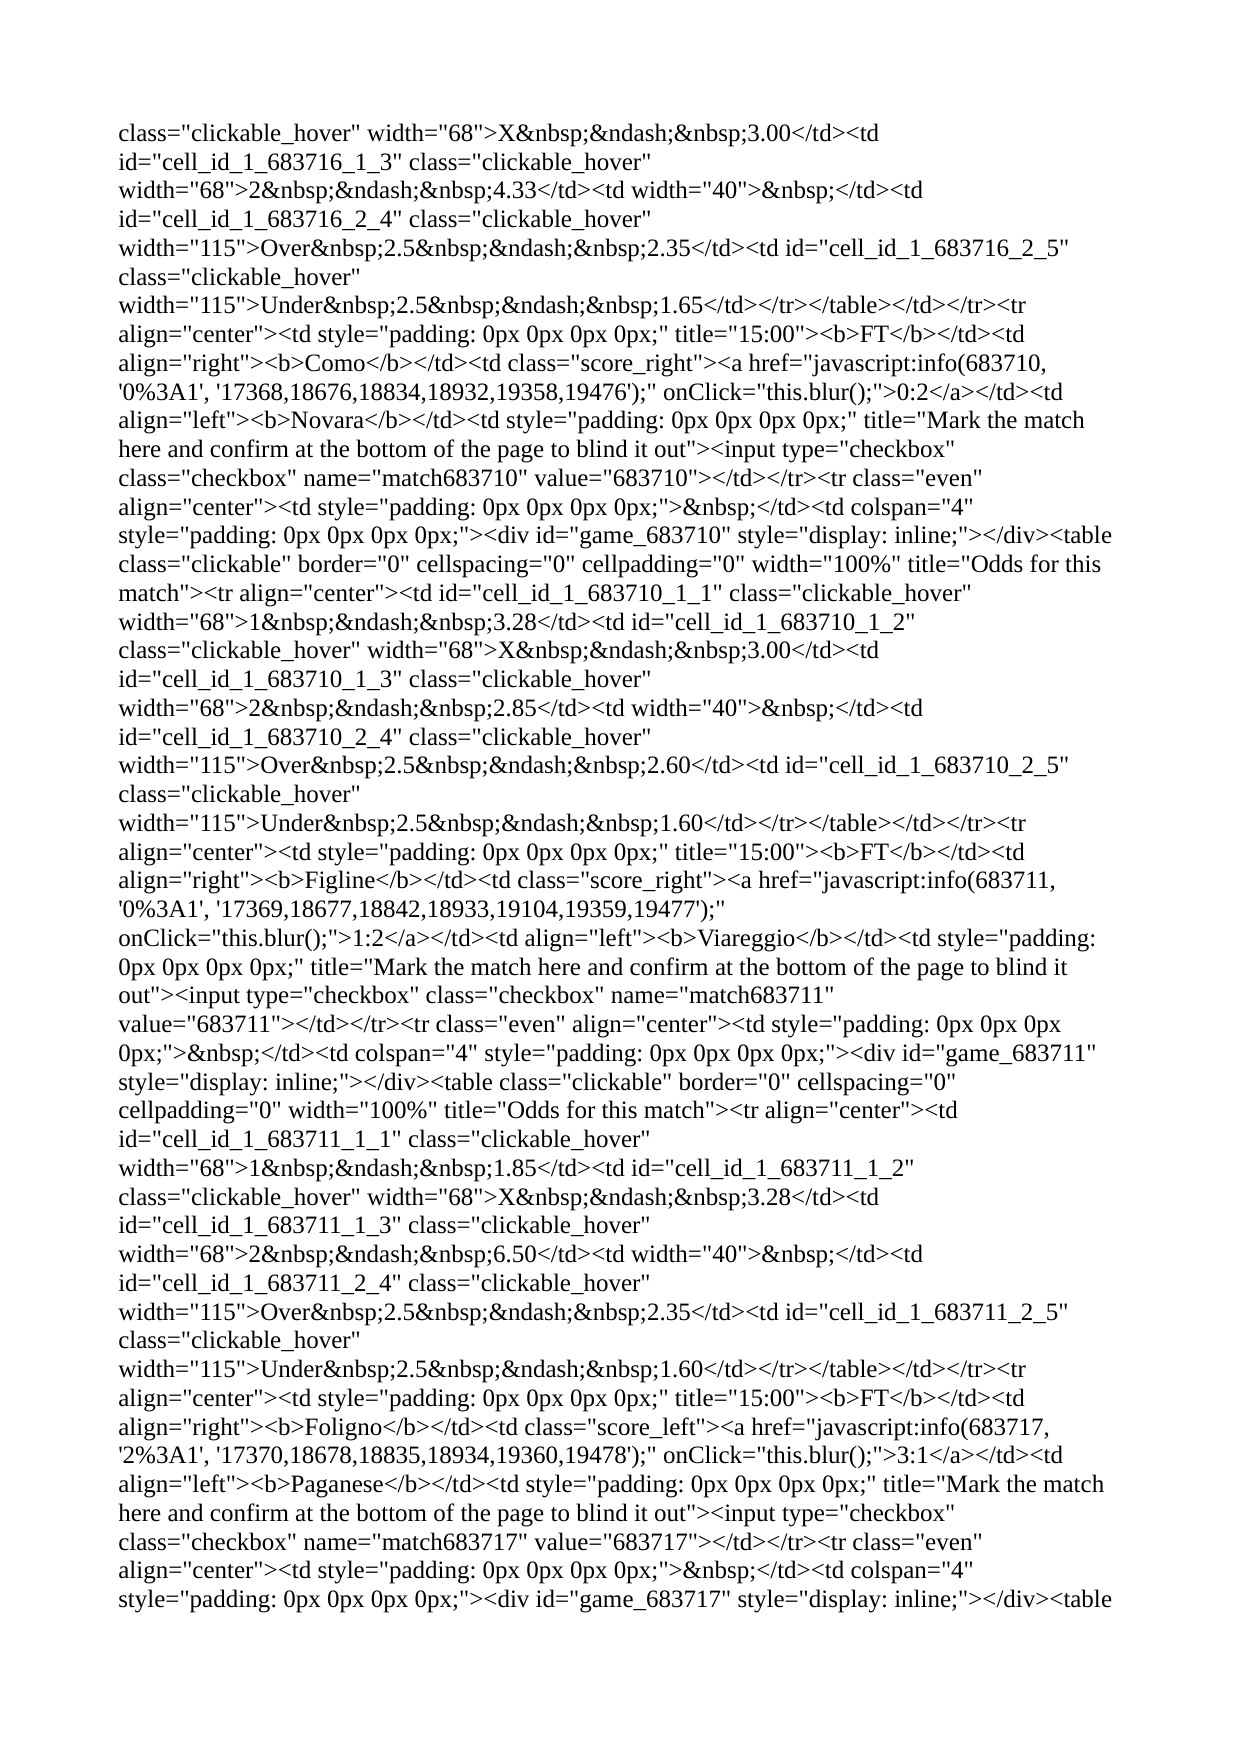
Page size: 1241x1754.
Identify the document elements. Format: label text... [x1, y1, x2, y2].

text class="clickable_hover" width="68">X&nbsp;&ndash;&nbsp;3.00</td><td id="cell_id_1_683716_1_3" class="clickable_hover" width="68">2&nbsp;&ndash;&nbsp;4.33</td><td width="40">&nbsp;</td><td id="cell_id_1_683716_2_4" class="clickable_hover" width="115">Over&nbsp;2.5&nbsp;&ndash;&nbsp;2.35</td><td id="cell_id_1_683716_2_5" class="clickable_hover" width="115">Under&nbsp;2.5&nbsp;&ndash;&nbsp;1.65</td></tr></table></td></tr><tr align="center"><td style="padding: 0px 0px 0px 0px;" title="15:00"><b>FT</b></td><td align="right"><b>Como</b></td><td class="score_right"><a href="javascript:info(683710, '0%3A1', '17368,18676,18834,18932,19358,19476');" onClick="this.blur();">0:2</a></td><td align="left"><b>Novara</b></td><td style="padding: 0px 0px 0px 0px;" title="Mark the match here and confirm at the bottom of the page to blind it out"><input type="checkbox" class="checkbox" name="match683710" value="683710"></td></tr><tr class="even" align="center"><td style="padding: 0px 0px 0px 0px;">&nbsp;</td><td colspan="4" style="padding: 0px 0px 0px 0px;"><div id="game_683710" style="display: inline;"></div><table class="clickable" border="0" cellspacing="0" cellpadding="0" width="100%" title="Odds for this match"><tr align="center"><td id="cell_id_1_683710_1_1" class="clickable_hover" width="68">1&nbsp;&ndash;&nbsp;3.28</td><td id="cell_id_1_683710_1_2" class="clickable_hover" width="68">X&nbsp;&ndash;&nbsp;3.00</td><td id="cell_id_1_683710_1_3" class="clickable_hover" width="68">2&nbsp;&ndash;&nbsp;2.85</td><td width="40">&nbsp;</td><td id="cell_id_1_683710_2_4" class="clickable_hover" width="115">Over&nbsp;2.5&nbsp;&ndash;&nbsp;2.60</td><td id="cell_id_1_683710_2_5" class="clickable_hover" width="115">Under&nbsp;2.5&nbsp;&ndash;&nbsp;1.60</td></tr></table></td></tr><tr align="center"><td style="padding: 0px 0px 0px 0px;" title="15:00"><b>FT</b></td><td align="right"><b>Figline</b></td><td class="score_right"><a href="javascript:info(683711, '0%3A1', '17369,18677,18842,18933,19104,19359,19477');" onClick="this.blur();">1:2</a></td><td align="left"><b>Viareggio</b></td><td style="padding: 0px 0px 0px 0px;" title="Mark the match here and confirm at the bottom of the page to blind it out"><input type="checkbox" class="checkbox" name="match683711" value="683711"></td></tr><tr class="even" align="center"><td style="padding: 0px 0px 0px 0px;">&nbsp;</td><td colspan="4" style="padding: 0px 0px 0px 0px;"><div id="game_683711" style="display: inline;"></div><table class="clickable" border="0" cellspacing="0" cellpadding="0" width="100%" title="Odds for this match"><tr align="center"><td id="cell_id_1_683711_1_1" class="clickable_hover" width="68">1&nbsp;&ndash;&nbsp;1.85</td><td id="cell_id_1_683711_1_2" class="clickable_hover" width="68">X&nbsp;&ndash;&nbsp;3.28</td><td id="cell_id_1_683711_1_3" class="clickable_hover" width="68">2&nbsp;&ndash;&nbsp;6.50</td><td width="40">&nbsp;</td><td id="cell_id_1_683711_2_4" class="clickable_hover" width="115">Over&nbsp;2.5&nbsp;&ndash;&nbsp;2.35</td><td id="cell_id_1_683711_2_5" class="clickable_hover" width="115">Under&nbsp;2.5&nbsp;&ndash;&nbsp;1.60</td></tr></table></td></tr><tr align="center"><td style="padding: 0px 0px 0px 0px;" title="15:00"><b>FT</b></td><td align="right"><b>Foligno</b></td><td class="score_left"><a href="javascript:info(683717, '2%3A1', '17370,18678,18835,18934,19360,19478');" onClick="this.blur();">3:1</a></td><td align="left"><b>Paganese</b></td><td style="padding: 0px 0px 0px 0px;" title="Mark the match here and confirm at the bottom of the page to blind it out"><input type="checkbox" class="checkbox" name="match683717" value="683717"></td></tr><tr class="even" align="center"><td style="padding: 0px 0px 0px 0px;">&nbsp;</td><td colspan="4" style="padding: 0px 0px 0px 0px;"><div id="game_683717" style="display: inline;"></div><table [118, 118, 1122, 1613]
